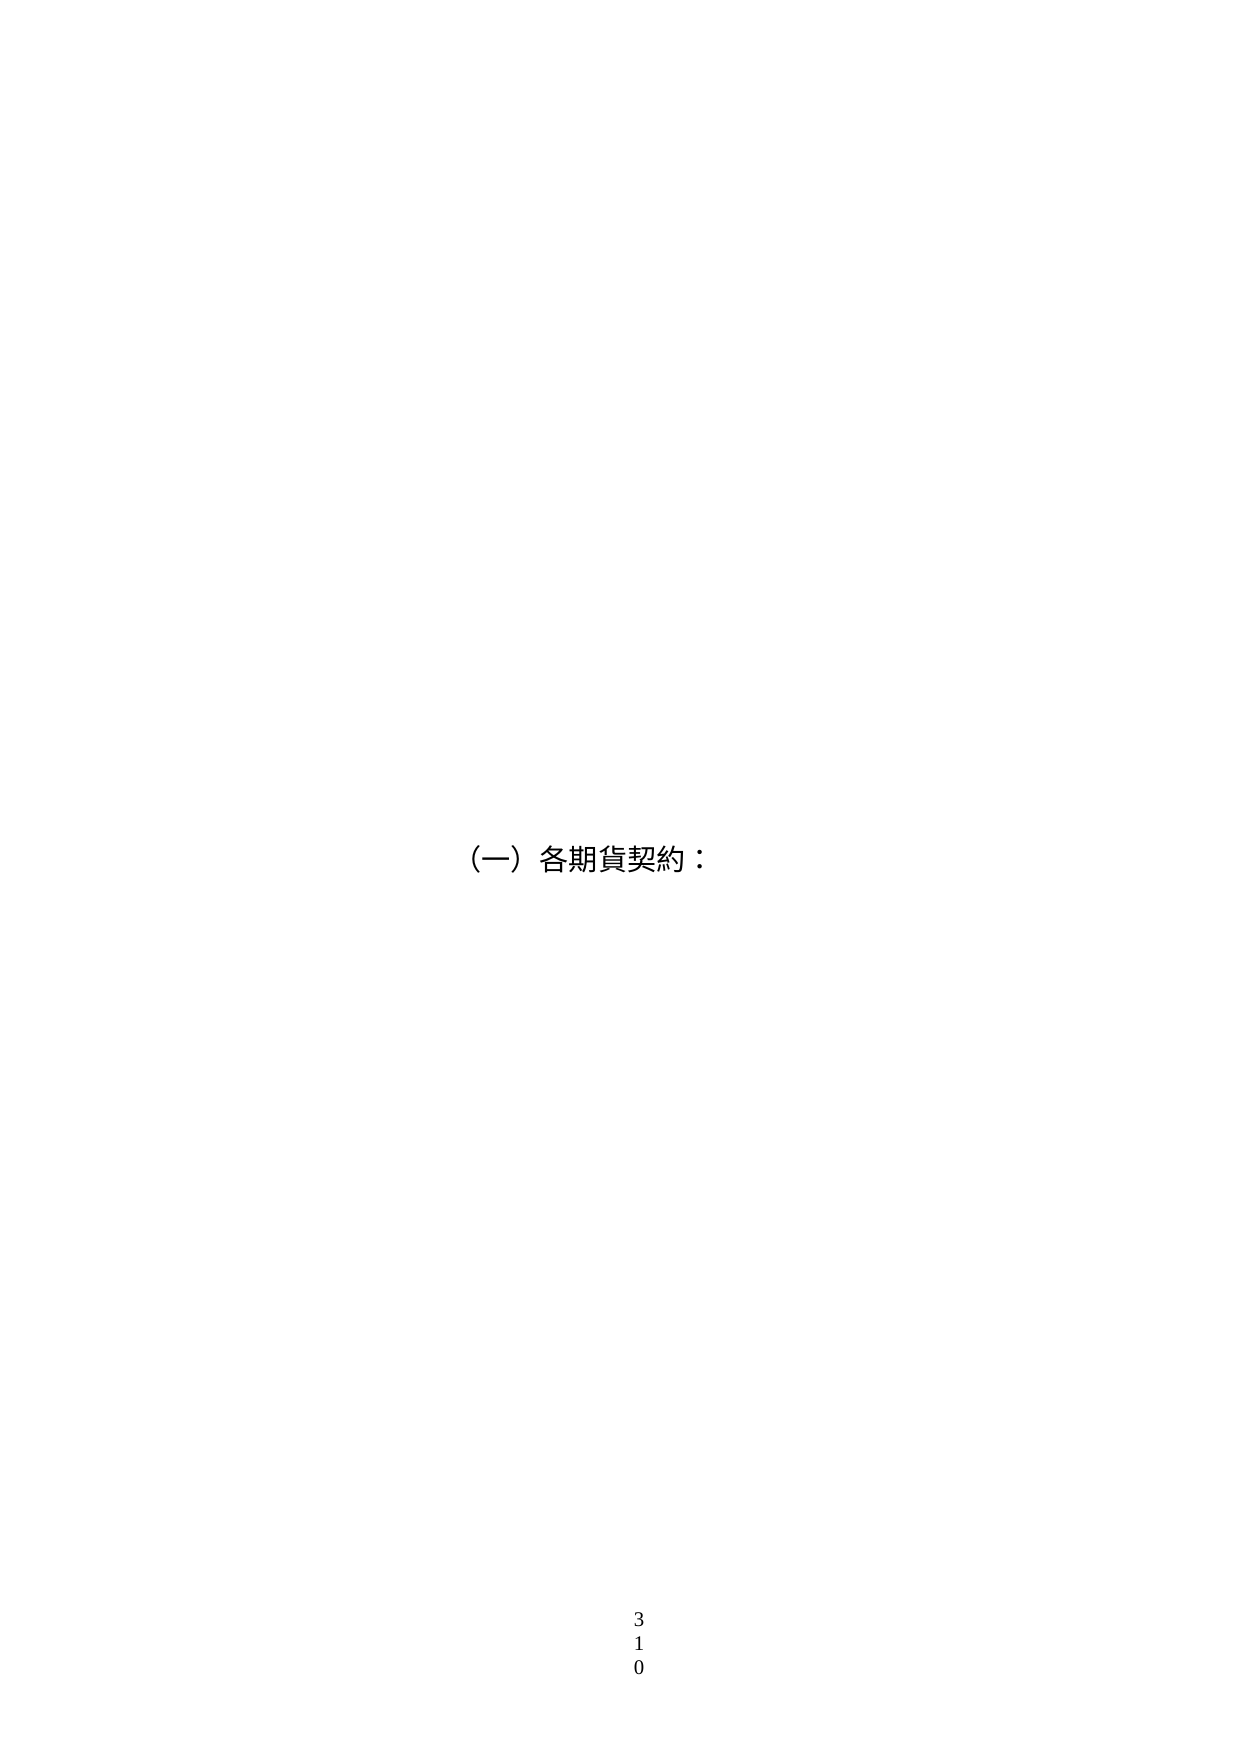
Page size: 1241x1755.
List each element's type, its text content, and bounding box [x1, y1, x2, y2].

text （一）各期貨契約： [177, 816, 1106, 879]
